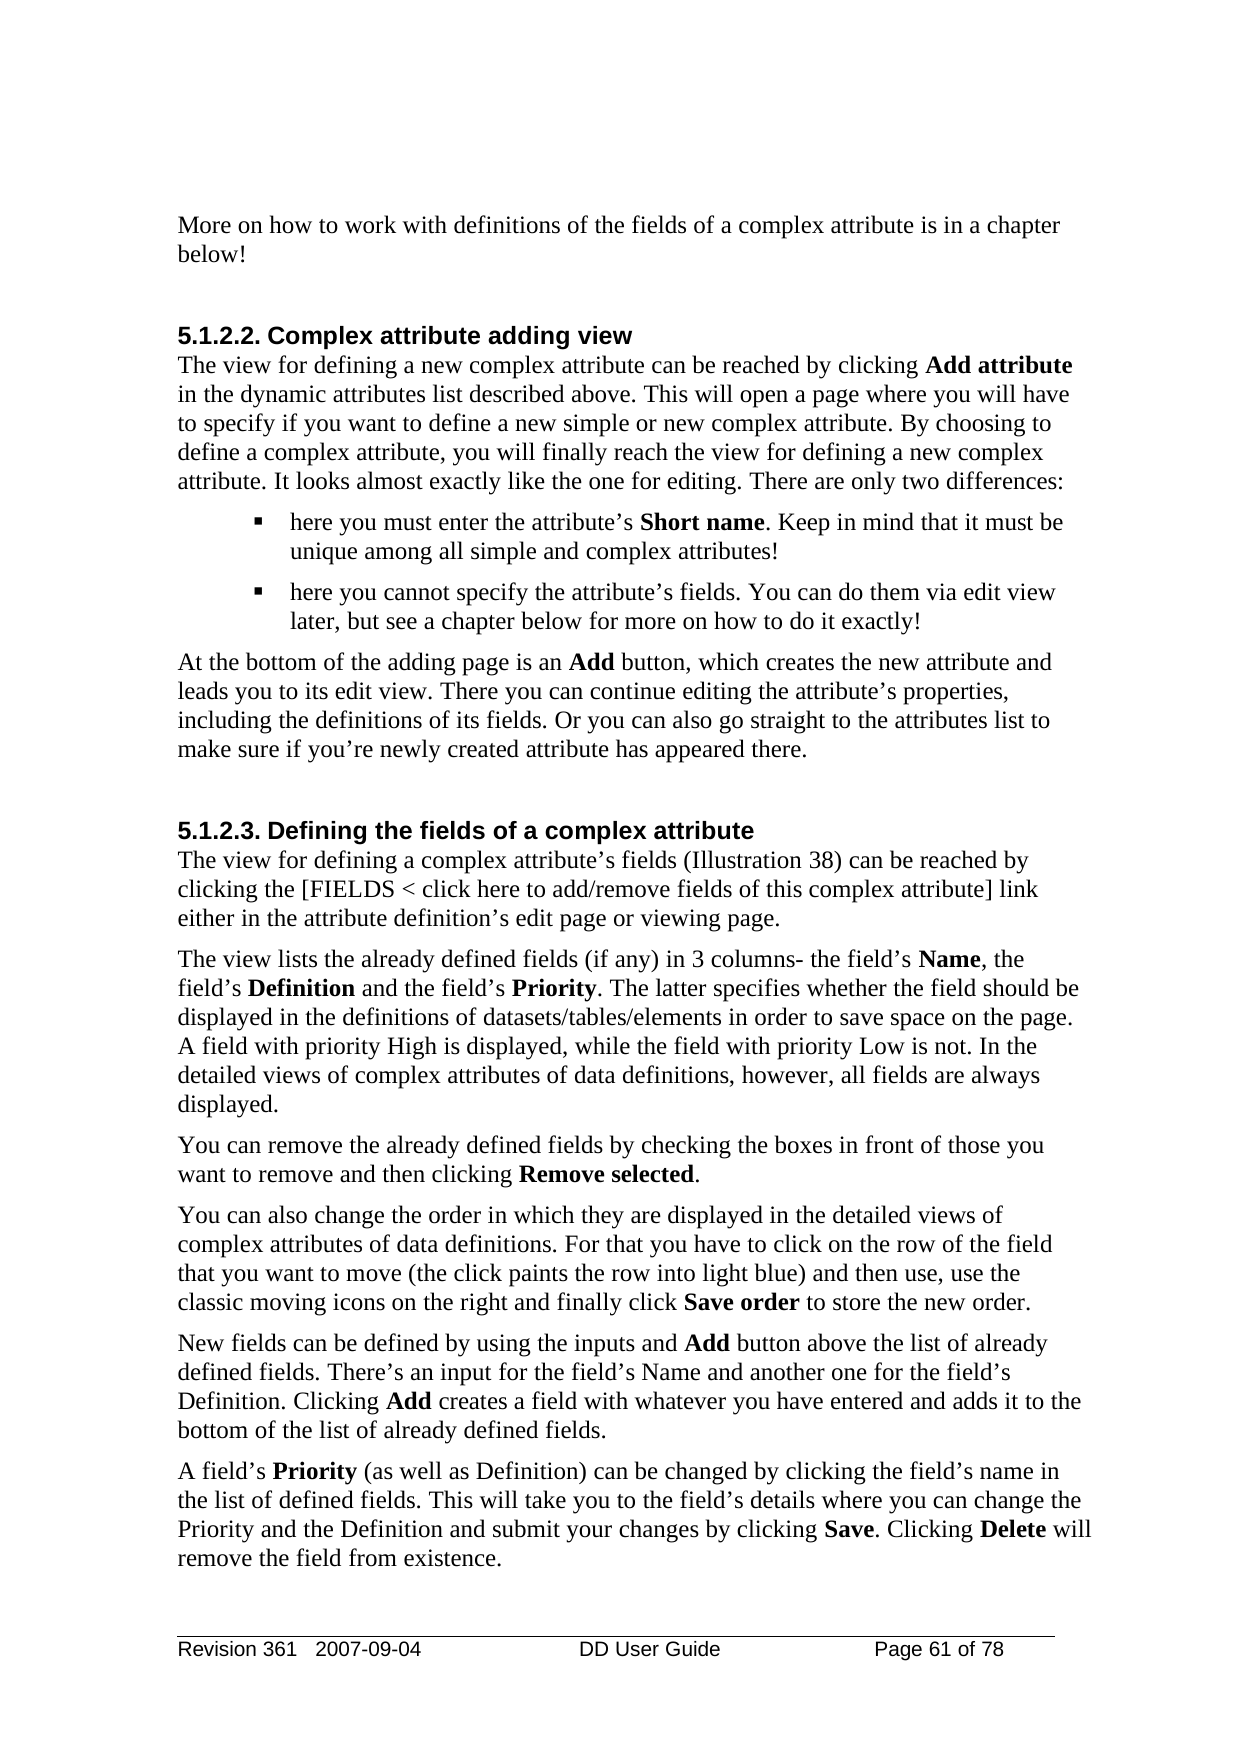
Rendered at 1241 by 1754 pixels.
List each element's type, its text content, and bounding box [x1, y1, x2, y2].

text The view lists the already defined fields (if any) in 3 columns- the field’s Name, the field’s Definition and the field’s Priority. The latter specifies whether the field should be displayed in the definitions of datasets/tables/elements in order to save space on the page. A field with priority High is displayed, while the field with priority Low is not. In the detailed views of complex attributes of data definitions, however, all fields are always displayed. [177, 944, 1092, 1118]
text New fields can be defined by using the inputs and Add button above the list of already defined fields. There’s an input for the field’s Name and another one for the field’s Definition. Clicking Add creates a field with whatever you have entered and adds it to the bottom of the list of already defined fields. [177, 1328, 1092, 1444]
text At the bottom of the adding page is an Add button, which creates the new attribute and leads you to its edit view. There you can continue editing the attribute’s properties, including the definitions of its fields. Or you can also go straight to the attributes list to make sure if you’re newly created attribute has appeared there. [177, 647, 1092, 763]
text You can remove the already defined fields by checking the boxes in front of those you want to remove and then clicking Remove selected. [177, 1130, 1092, 1188]
text The view for defining a complex attribute’s fields (Illustration 38) can be reached by clicking the [FIELDS < click here to add/remove fields of this complex attribute] link either in the attribute definition’s edit page or viewing page. [177, 845, 1092, 932]
subtitle Complex attribute adding view [177, 321, 1092, 350]
text More on how to work with definitions of the fields of a complex attribute is in a chapter below! [177, 210, 1092, 268]
list here you cannot specify the attribute’s fields. You can do them via edit view later, but see a chapter below for more on how to do it exactly! [252, 577, 1092, 635]
subtitle Defining the fields of a complex attribute [177, 816, 1092, 845]
text The view for defining a new complex attribute can be reached by clicking Add attribute in the dynamic attributes list described above. This will open a page where you will have to specify if you want to define a new simple or new complex attribute. By choosing to define a complex attribute, you will finally reach the view for defining a new complex attribute. It looks almost exactly like the one for editing. There are only two differences: [177, 350, 1092, 495]
text A field’s Priority (as well as Definition) can be changed by clicking the field’s name in the list of defined fields. This will take you to the field’s details where you can change the Priority and the Definition and submit your changes by clicking Save. Clicking Delete will remove the field from existence. [177, 1456, 1092, 1572]
list here you must enter the attribute’s Short name. Keep in mind that it must be unique among all simple and complex attributes! [252, 507, 1092, 565]
text You can also change the order in which they are displayed in the detailed views of complex attributes of data definitions. For that you have to click on the row of the field that you want to move (the click paints the row into light blue) and then use, use the classic moving icons on the right and finally click Save order to store the new order. [177, 1200, 1092, 1316]
